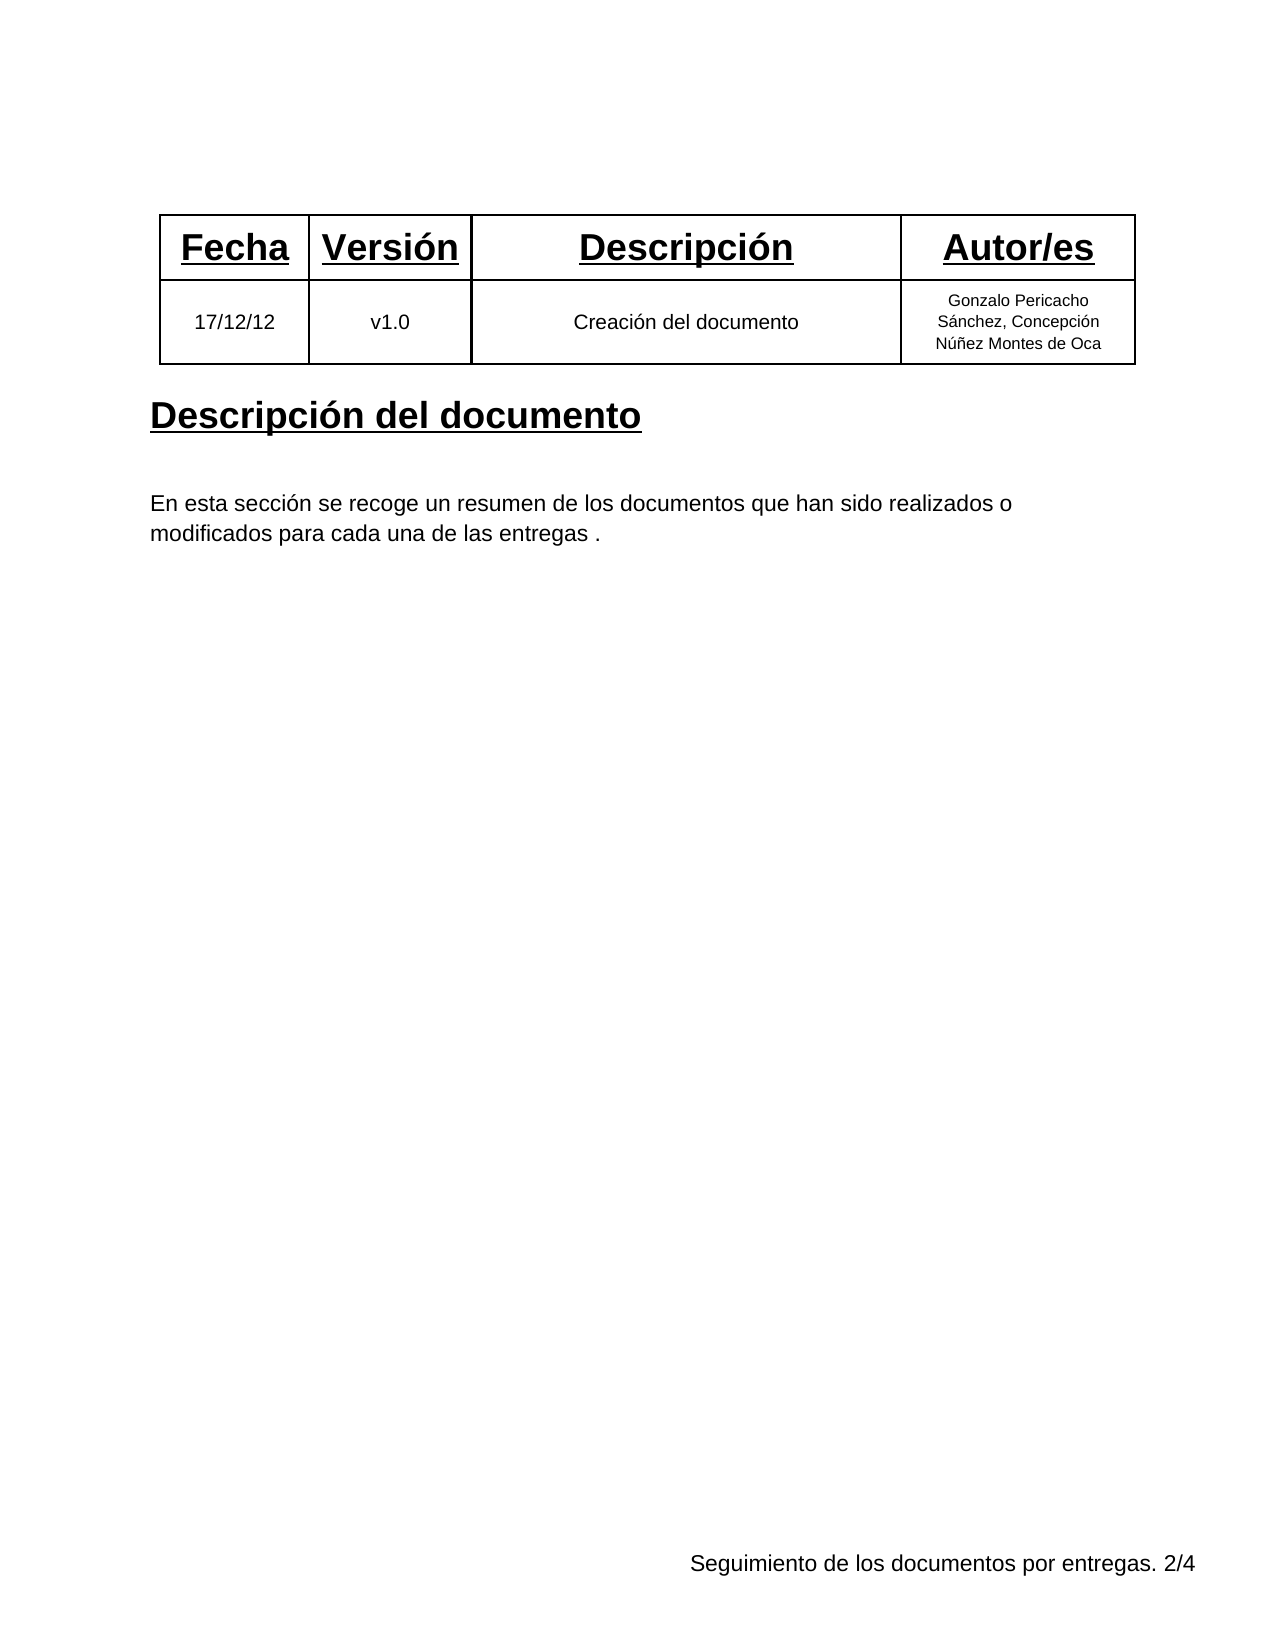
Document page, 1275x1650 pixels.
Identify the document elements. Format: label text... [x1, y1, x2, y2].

table_cell Creación del documento [473, 281, 900, 363]
table_header Versión [310, 216, 470, 279]
text En esta sección se recoge un resumen de los documentos que han sido realizados o modificados para cada una de las entregas . [150, 491, 1125, 546]
table_cell 17/12/12 [161, 281, 308, 363]
table_header Autor/es [902, 216, 1134, 279]
table_cell v1.0 [310, 281, 470, 363]
table_header Fecha [161, 216, 308, 279]
table_header Descripción [473, 216, 900, 279]
text Descripción del documento [150, 395, 1125, 437]
table_cell Gonzalo Pericacho Sánchez, Concepción Núñez Montes de Oca [902, 281, 1134, 363]
